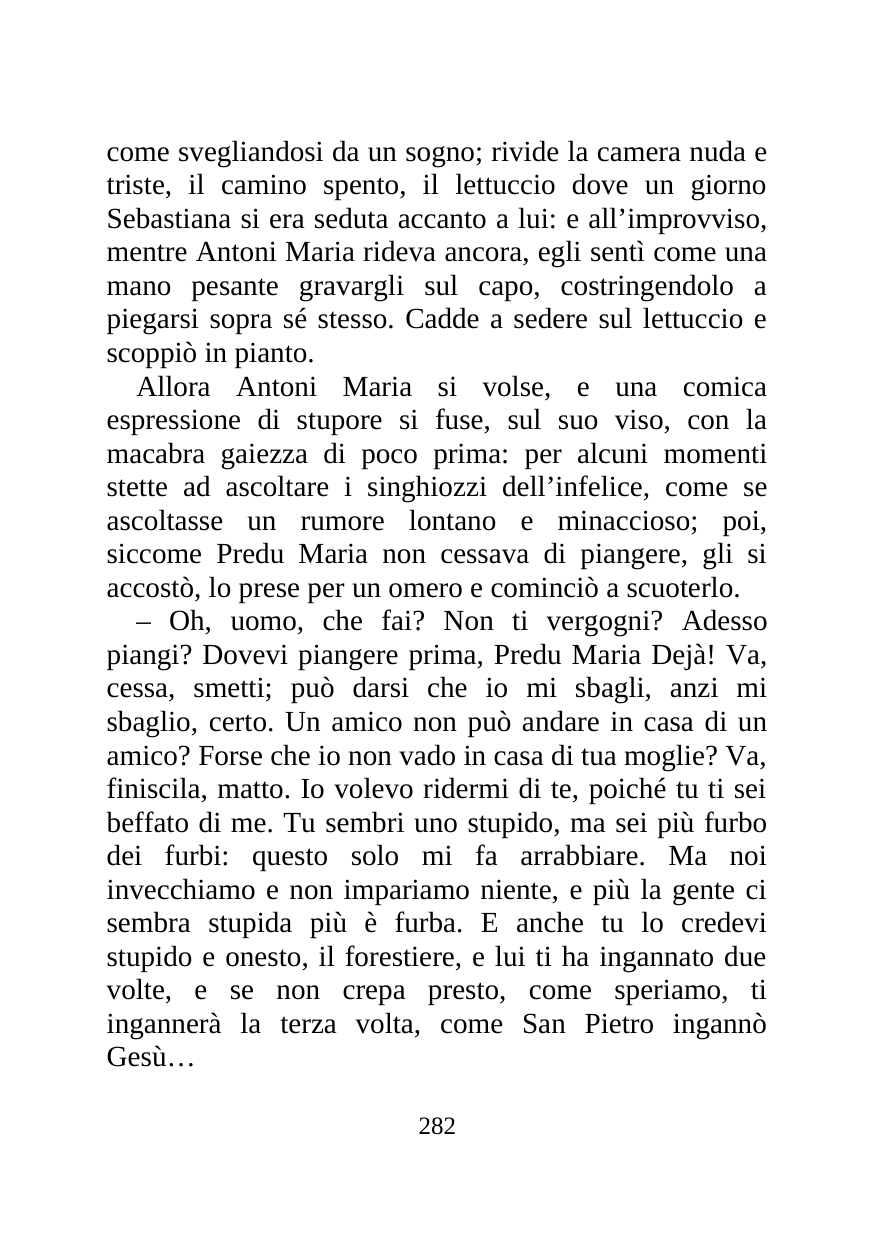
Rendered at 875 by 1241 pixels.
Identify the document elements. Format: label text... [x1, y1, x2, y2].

text Allora Antoni Maria si volse, e una comica espressione di stupore si fuse, sul suo viso, con la macabra gaiezza di poco prima: per alcuni momenti stette ad ascoltare i singhiozzi dell’infelice, come se ascoltasse un rumore lontano e minaccioso; poi, siccome Predu Maria non cessava di piangere, gli si accostò, lo prese per un omero e cominciò a scuoterlo. [106, 369, 768, 603]
text – Oh, uomo, che fai? Non ti vergogni? Adesso piangi? Dovevi piangere prima, Predu Maria Dejà! Va, cessa, smetti; può darsi che io mi sbagli, anzi mi sbaglio, certo. Un amico non può andare in casa di un amico? Forse che io non vado in casa di tua moglie? Va, finiscila, matto. Io volevo ridermi di te, poiché tu ti sei beffato di me. Tu sembri uno stupido, ma sei più furbo dei furbi: questo solo mi fa arrabbiare. Ma noi invecchiamo e non impariamo niente, e più la gente ci sembra stupida più è furba. E anche tu lo credevi stupido e onesto, il forestiere, e lui ti ha ingannato due volte, e se non crepa presto, come speriamo, ti ingannerà la terza volta, come San Pietro ingannò Gesù… [106, 603, 768, 1073]
text come svegliandosi da un sogno; rivide la camera nuda e triste, il camino spento, il lettuccio dove un giorno Sebastiana si era seduta accanto a lui: e all’improvviso, mentre Antoni Maria rideva ancora, egli sentì come una mano pesante gravargli sul capo, costringendolo a piegarsi sopra sé stesso. Cadde a sedere sul lettuccio e scoppiò in pianto. [106, 134, 768, 369]
